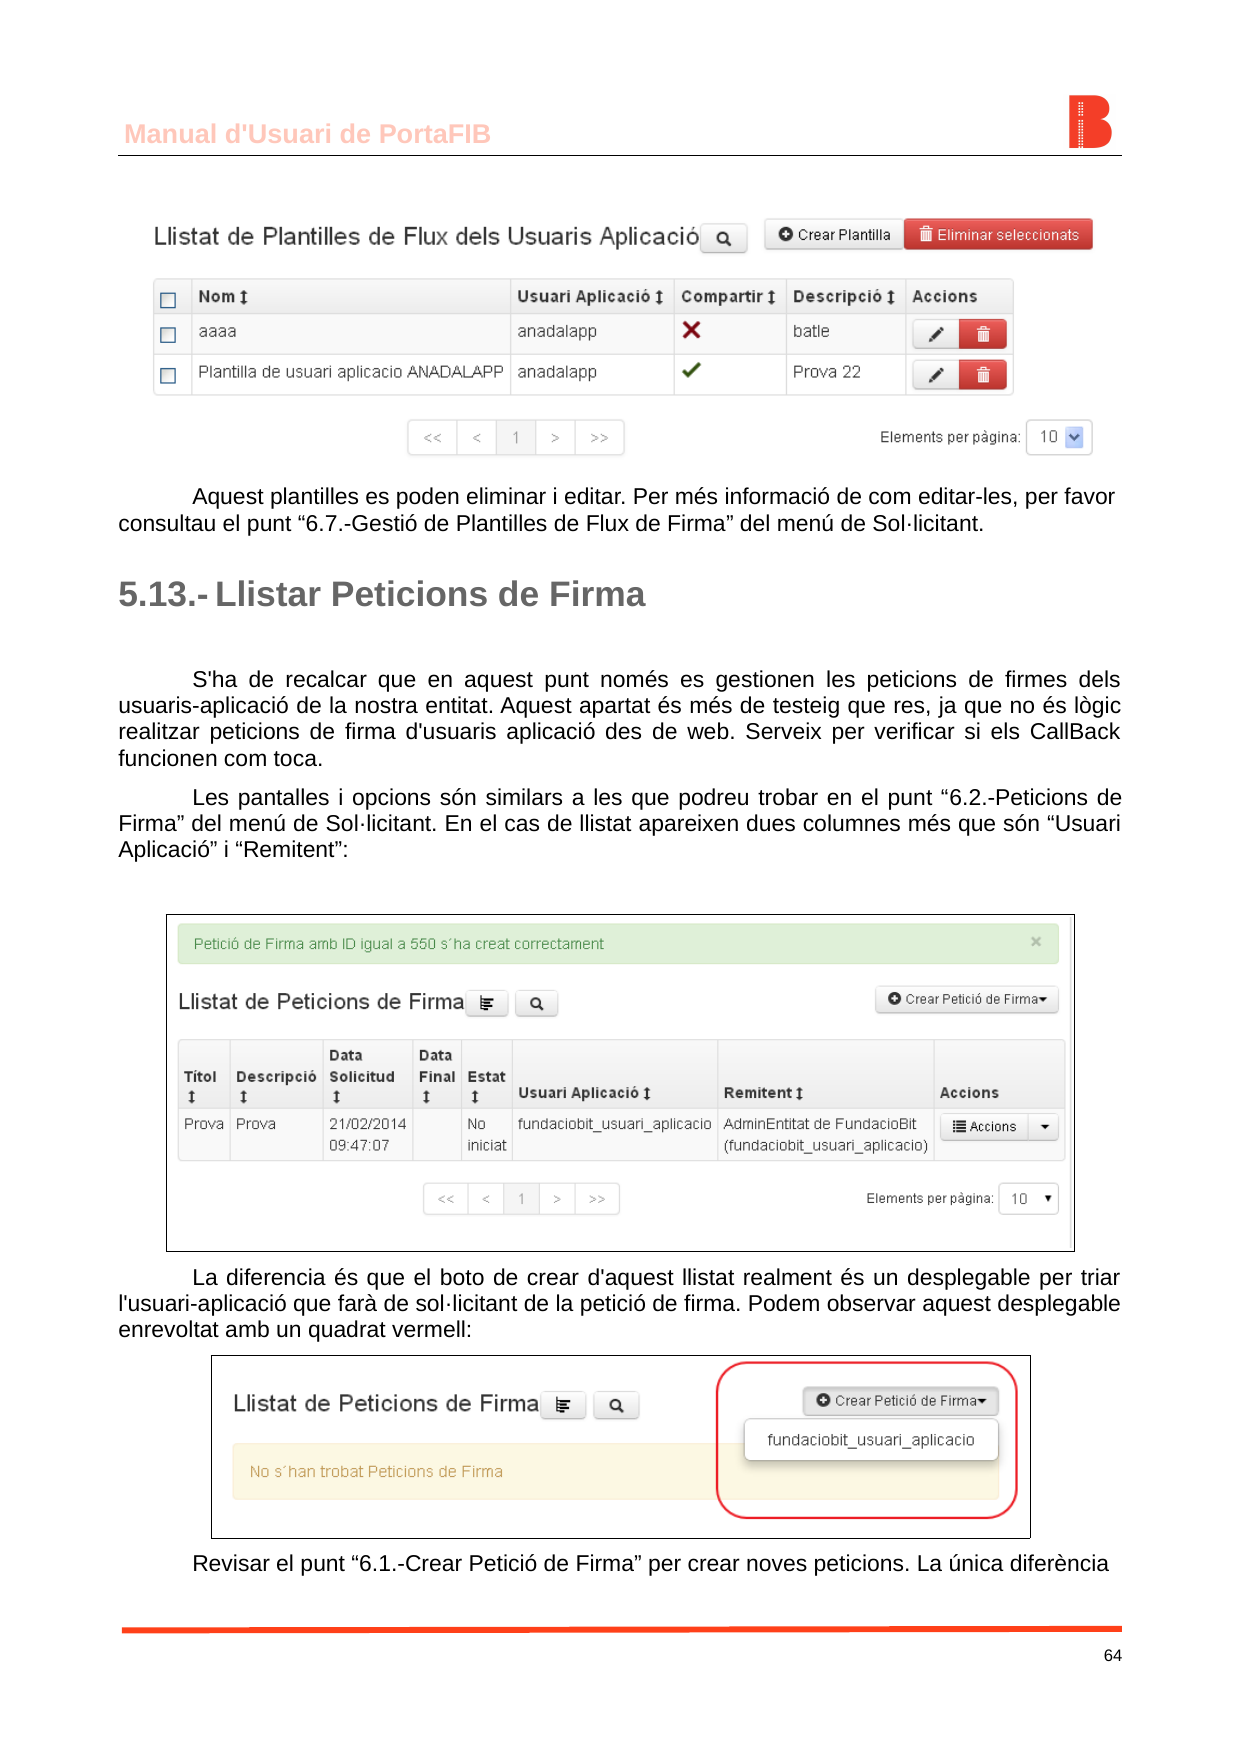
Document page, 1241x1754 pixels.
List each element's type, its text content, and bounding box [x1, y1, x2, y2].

text S'ha de recalcar que en aquest punt només es gestionen les peticions de firmes dels usuaris-aplicació de la nostra entitat. Aquest apartat és més de testeig que res, ja que no és lògic realitzar peticions de firma d'usuaris aplicació des de web. Serveix per verificar si els CallBack funcionen com toca. [118, 666, 1122, 771]
text Aquest plantilles es poden eliminar i editar. Per més informació de com editar-les, per favor consultau el punt “6.7.-Gestió de Plantilles de Flux de Firma” del menú de Sol·licitant. [118, 483, 1122, 536]
text Revisar el punt “6.1.-Crear Petició de Firma” per crear noves peticions. La única diferència [118, 1550, 1122, 1576]
picture [213, 1358, 1027, 1535]
picture [168, 917, 1072, 1248]
picture [141, 215, 1100, 471]
subtitle Llistar Peticions de Firma [118, 573, 1122, 614]
picture [1063, 94, 1117, 150]
text La diferencia és que el boto de crear d'aquest llistat realment és un desplegable per triar l'usuari-aplicació que farà de sol·licitant de la petició de firma. Podem observar aquest desplegable enrevoltat amb un quadrat vermell: [118, 1263, 1122, 1342]
text Les pantalles i opcions són similars a les que podreu trobar en el punt “6.2.-Peticions de Firma” del menú de Sol·licitant. En el cas de llistat apareixen dues columnes més que són “Usuari Aplicació” i “Remitent”: [118, 783, 1122, 863]
